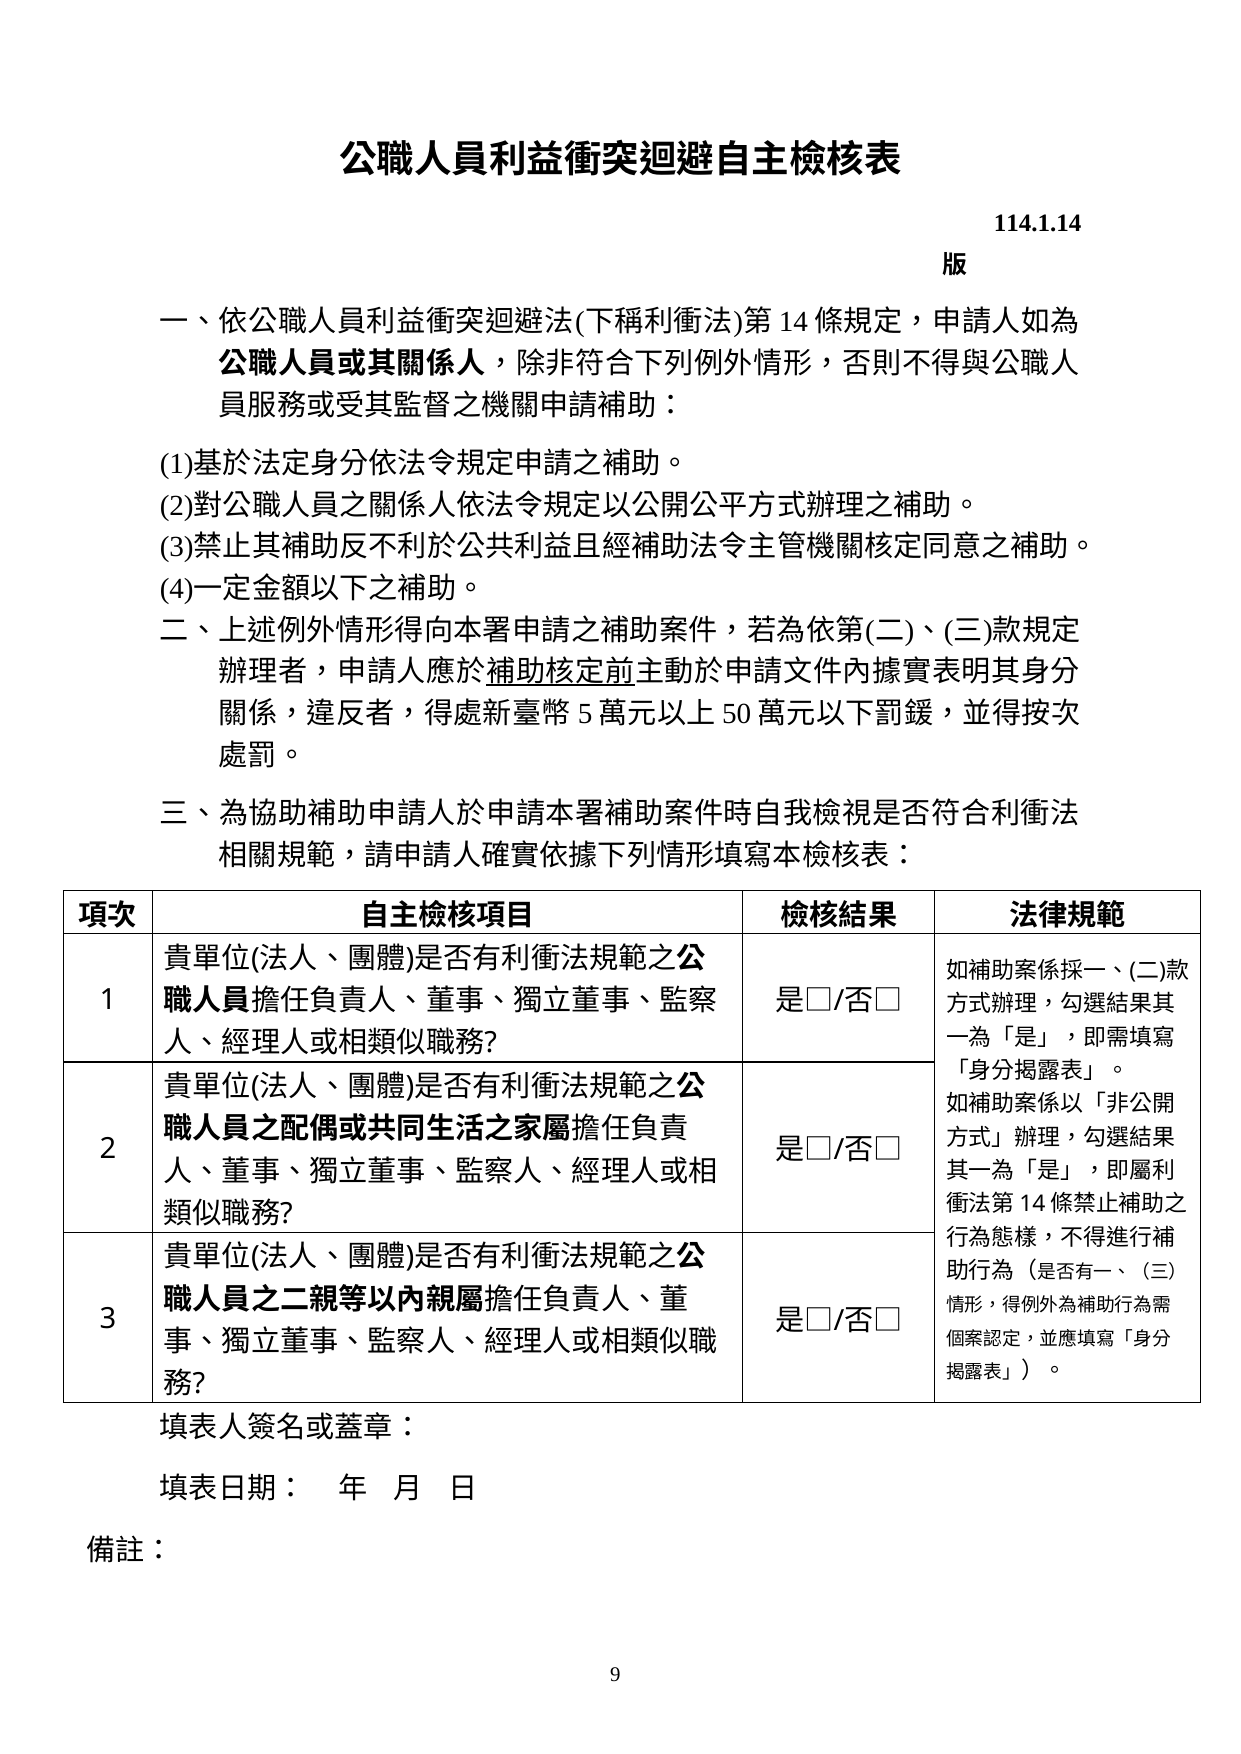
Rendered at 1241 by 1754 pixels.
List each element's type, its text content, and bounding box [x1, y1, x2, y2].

text 二、上述例外情形得向本署申請之補助案件，若為依第(二)、(三)款規定辦理者，申請人應於補助核定前主動於申請文件內據實表明其身分關係，違反者，得處新臺幣5萬元以上50萬元以下罰鍰，並得按次處罰。 [159, 607, 1081, 773]
table_header 項次 [64, 891, 152, 933]
table_cell 是□/否□ [743, 1233, 934, 1402]
table_header 自主檢核項目 [153, 891, 742, 933]
list 基於法定身分依法令規定申請之補助。 [159, 440, 1081, 482]
text 一、依公職人員利益衝突迴避法(下稱利衝法)第14條規定，申請人如為公職人員或其關係人，除非符合下列例外情形，否則不得與公職人員服務或受其監督之機關申請補助： [159, 298, 1081, 423]
list 對公職人員之關係人依法令規定以公開公平方式辦理之補助。 [159, 482, 1081, 523]
table_cell 貴單位(法人、團體)是否有利衝法規範之公職人員擔任負責人、董事、獨立董事、監察人、經理人或相類似職務? [153, 934, 742, 1061]
text 備註： [86, 1526, 1081, 1568]
table_header 檢核結果 [743, 891, 934, 933]
table_cell 貴單位(法人、團體)是否有利衝法規範之公職人員之配偶或共同生活之家屬擔任負責人、董事、獨立董事、監察人、經理人或相類似職務? [153, 1063, 742, 1232]
text 填表人簽名或蓋章： [159, 1403, 1081, 1446]
table_cell 2 [64, 1063, 152, 1232]
table_cell 3 [64, 1233, 152, 1402]
text 三、為協助補助申請人於申請本署補助案件時自我檢視是否符合利衝法相關規範，請申請人確實依據下列情形填寫本檢核表： [159, 790, 1081, 873]
list 禁止其補助反不利於公共利益且經補助法令主管機關核定同意之補助。 [159, 523, 1081, 565]
table_header 法律規範 [935, 891, 1200, 933]
list 一定金額以下之補助。 [159, 565, 1081, 607]
table_cell 1 [64, 934, 152, 1061]
table_cell 是□/否□ [743, 934, 934, 1061]
table_cell 是□/否□ [743, 1063, 934, 1232]
table_cell 如補助案係採一、(二)款方式辦理，勾選結果其一為「是」，即需填寫「身分揭露表」。 如補助案係以「非公開方式」辦理，勾選結果其一為「是」，即屬利衝法第14條禁止補助之行為態樣，不得進行補助行為（是否有一、（三）情形，得例外為補助行為需個案認定，並應填寫「身分揭露表」）。 [935, 934, 1200, 1402]
text 填表日期： 年 月 日 [159, 1465, 1081, 1507]
text 公職人員利益衝突迴避自主檢核表 [159, 136, 1081, 182]
table_cell 貴單位(法人、團體)是否有利衝法規範之公職人員之二親等以內親屬擔任負責人、董事、獨立董事、監察人、經理人或相類似職務? [153, 1233, 742, 1402]
text 114.1.14版 [942, 198, 1081, 282]
